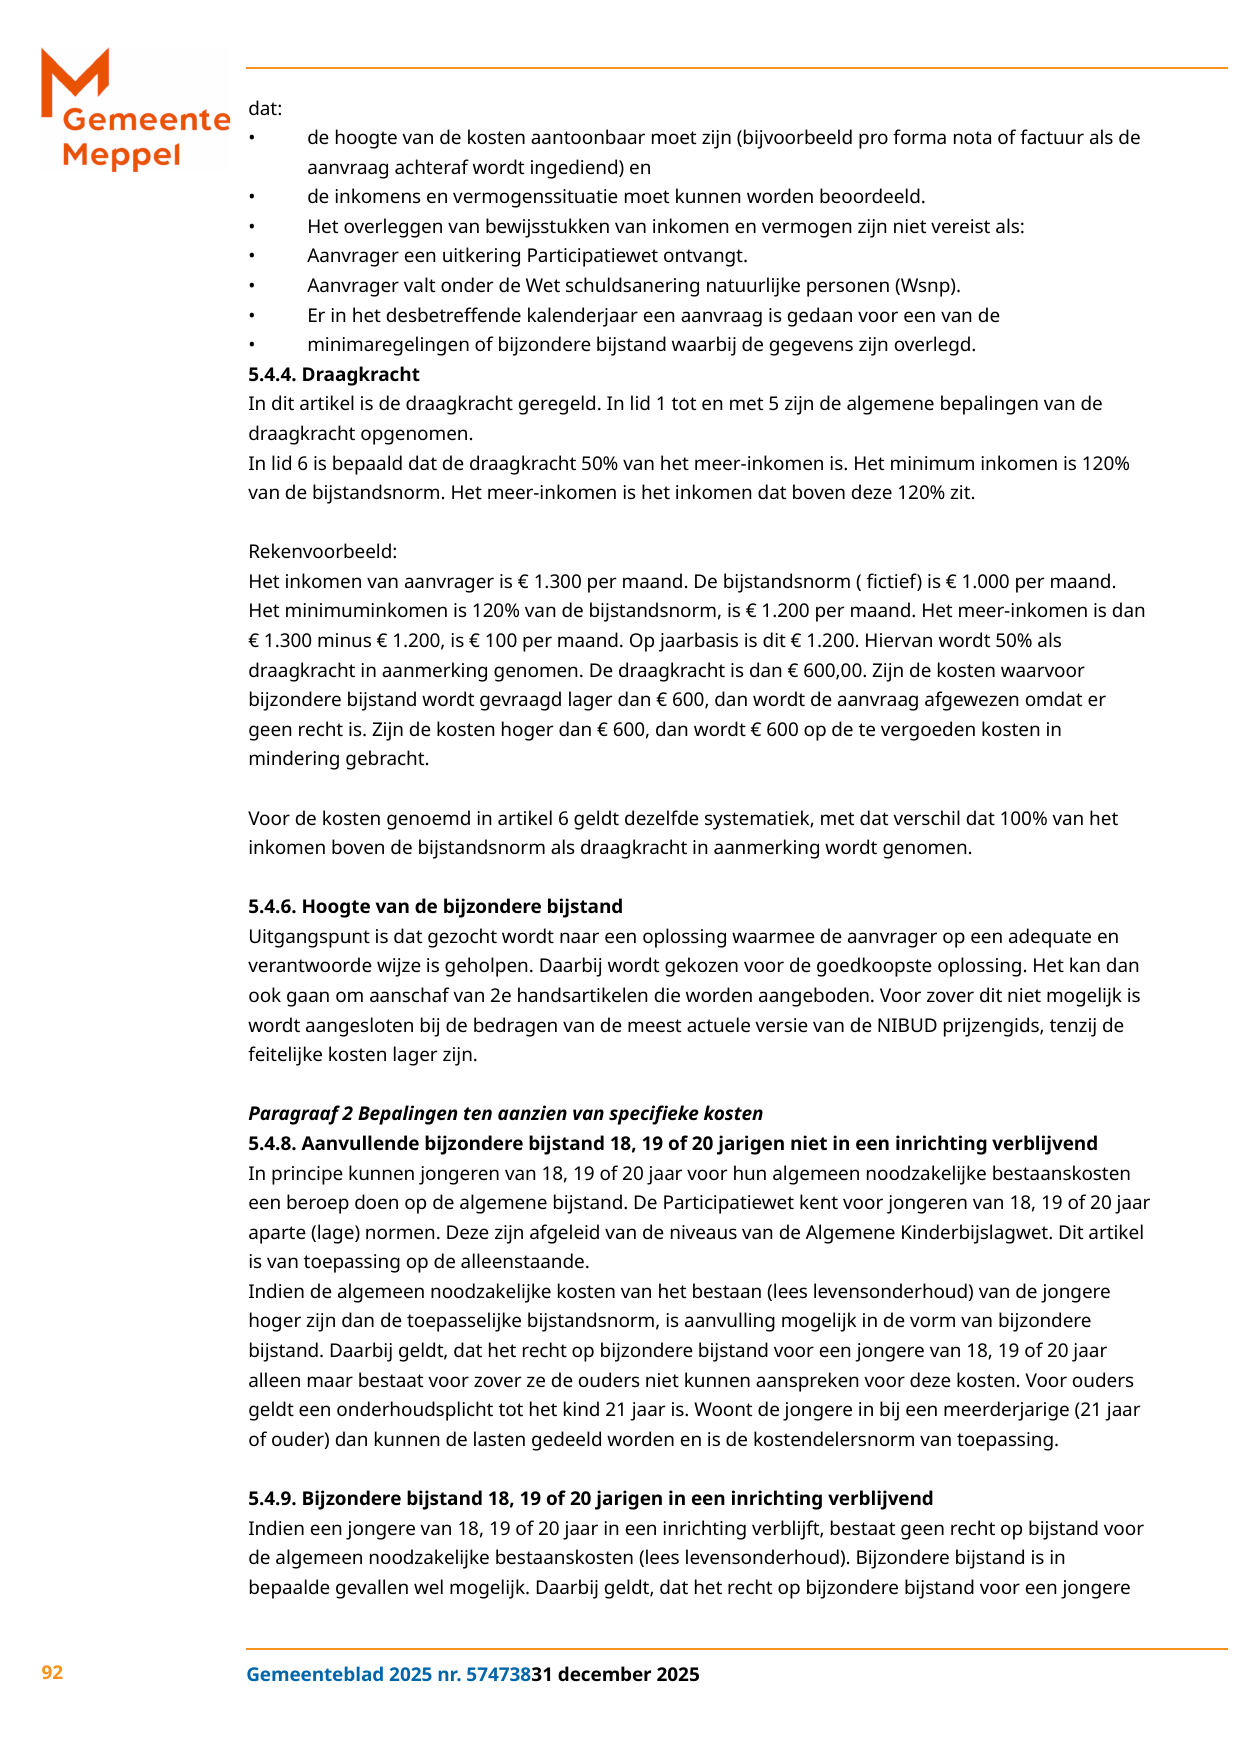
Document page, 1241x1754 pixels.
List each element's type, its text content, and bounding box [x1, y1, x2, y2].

text In dit artikel is de draagkracht geregeld. In lid 1 tot en met 5 zijn de algemene bepalingen van de draagkracht opgenomen. [248, 391, 1152, 446]
text dat: [248, 95, 1152, 121]
text Voor de kosten genoemd in artikel 6 geldt dezelfde systematiek, met dat verschil dat 100% van het inkomen boven de bijstandsnorm als draagkracht in aanmerking wordt genomen. [248, 805, 1152, 860]
list Aanvrager valt onder de Wet schuldsanering natuurlijke personen (Wsnp). [248, 272, 1152, 298]
text 5.4.4. Draagkracht [248, 361, 1152, 387]
text Paragraaf 2 Bepalingen ten aanzien van specifieke kosten [248, 1101, 1152, 1126]
text Het inkomen van aanvrager is € 1.300 per maand. De bijstandsnorm ( fictief) is € 1.000 per maand. Het minimuminkomen is 120% van de bijstandsnorm, is € 1.200 per maand. Het meer-inkomen is dan € 1.300 minus € 1.200, is € 100 per maand. Op jaarbasis is dit € 1.200. Hiervan wordt 50% als draagkracht in aanmerking genomen. De draagkracht is dan € 600,00. Zijn de kosten waarvoor bijzondere bijstand wordt gevraagd lager dan € 600, dan wordt de aanvraag afgewezen omdat er geen recht is. Zijn de kosten hoger dan € 600, dan wordt € 600 op de te vergoeden kosten in mindering gebracht. [248, 568, 1152, 771]
text Uitgangspunt is dat gezocht wordt naar een oplossing waarmee de aanvrager op een adequate en verantwoorde wijze is geholpen. Daarbij wordt gekozen voor de goedkoopste oplossing. Het kan dan ook gaan om aanschaf van 2e handsartikelen die worden aangeboden. Voor zover dit niet mogelijk is wordt aangesloten bij de bedragen van de meest actuele versie van de NIBUD prijzengids, tenzij de feitelijke kosten lager zijn. [248, 923, 1152, 1067]
picture [41, 47, 231, 172]
text 5.4.6. Hoogte van de bijzondere bijstand [248, 893, 1152, 919]
list Er in het desbetreffende kalenderjaar een aanvraag is gedaan voor een van de [248, 302, 1152, 328]
text Indien een jongere van 18, 19 of 20 jaar in een inrichting verblijft, bestaat geen recht op bijstand voor de algemeen noodzakelijke bestaanskosten (lees levensonderhoud). Bijzondere bijstand is in bepaalde gevallen wel mogelijk. Daarbij geldt, dat het recht op bijzondere bijstand voor een jongere [248, 1515, 1152, 1600]
list minimaregelingen of bijzondere bijstand waarbij de gegevens zijn overlegd. [248, 331, 1152, 357]
text In lid 6 is bepaald dat de draagkracht 50% van het meer-inkomen is. Het minimum inkomen is 120% van de bijstandsnorm. Het meer-inkomen is het inkomen dat boven deze 120% zit. [248, 450, 1152, 505]
list de hoogte van de kosten aantoonbaar moet zijn (bijvoorbeeld pro forma nota of factuur als de aanvraag achteraf wordt ingediend) en [248, 124, 1152, 180]
text Rekenvoorbeeld: [248, 538, 1152, 564]
text Indien de algemeen noodzakelijke kosten van het bestaan (lees levensonderhoud) van de jongere hoger zijn dan de toepasselijke bijstandsnorm, is aanvulling mogelijk in de vorm van bijzondere bijstand. Daarbij geldt, dat het recht op bijzondere bijstand voor een jongere van 18, 19 of 20 jaar alleen maar bestaat voor zover ze de ouders niet kunnen aanspreken voor deze kosten. Voor ouders geldt een onderhoudsplicht tot het kind 21 jaar is. Woont de jongere in bij een meerderjarige (21 jaar of ouder) dan kunnen de lasten gedeeld worden en is de kostendelersnorm van toepassing. [248, 1278, 1152, 1452]
list de inkomens en vermogenssituatie moet kunnen worden beoordeeld. [248, 183, 1152, 209]
list Het overleggen van bewijsstukken van inkomen en vermogen zijn niet vereist als: [248, 213, 1152, 239]
list Aanvrager een uitkering Participatiewet ontvangt. [248, 243, 1152, 268]
text 5.4.8. Aanvullende bijzondere bijstand 18, 19 of 20 jarigen niet in een inrichting verblijvend [248, 1130, 1152, 1156]
text 5.4.9. Bijzondere bijstand 18, 19 of 20 jarigen in een inrichting verblijvend [248, 1485, 1152, 1511]
text In principe kunnen jongeren van 18, 19 of 20 jaar voor hun algemeen noodzakelijke bestaanskosten een beroep doen op de algemene bijstand. De Participatiewet kent voor jongeren van 18, 19 of 20 jaar aparte (lage) normen. Deze zijn afgeleid van de niveaus van de Algemene Kinderbijslagwet. Dit artikel is van toepassing op de alleenstaande. [248, 1160, 1152, 1274]
